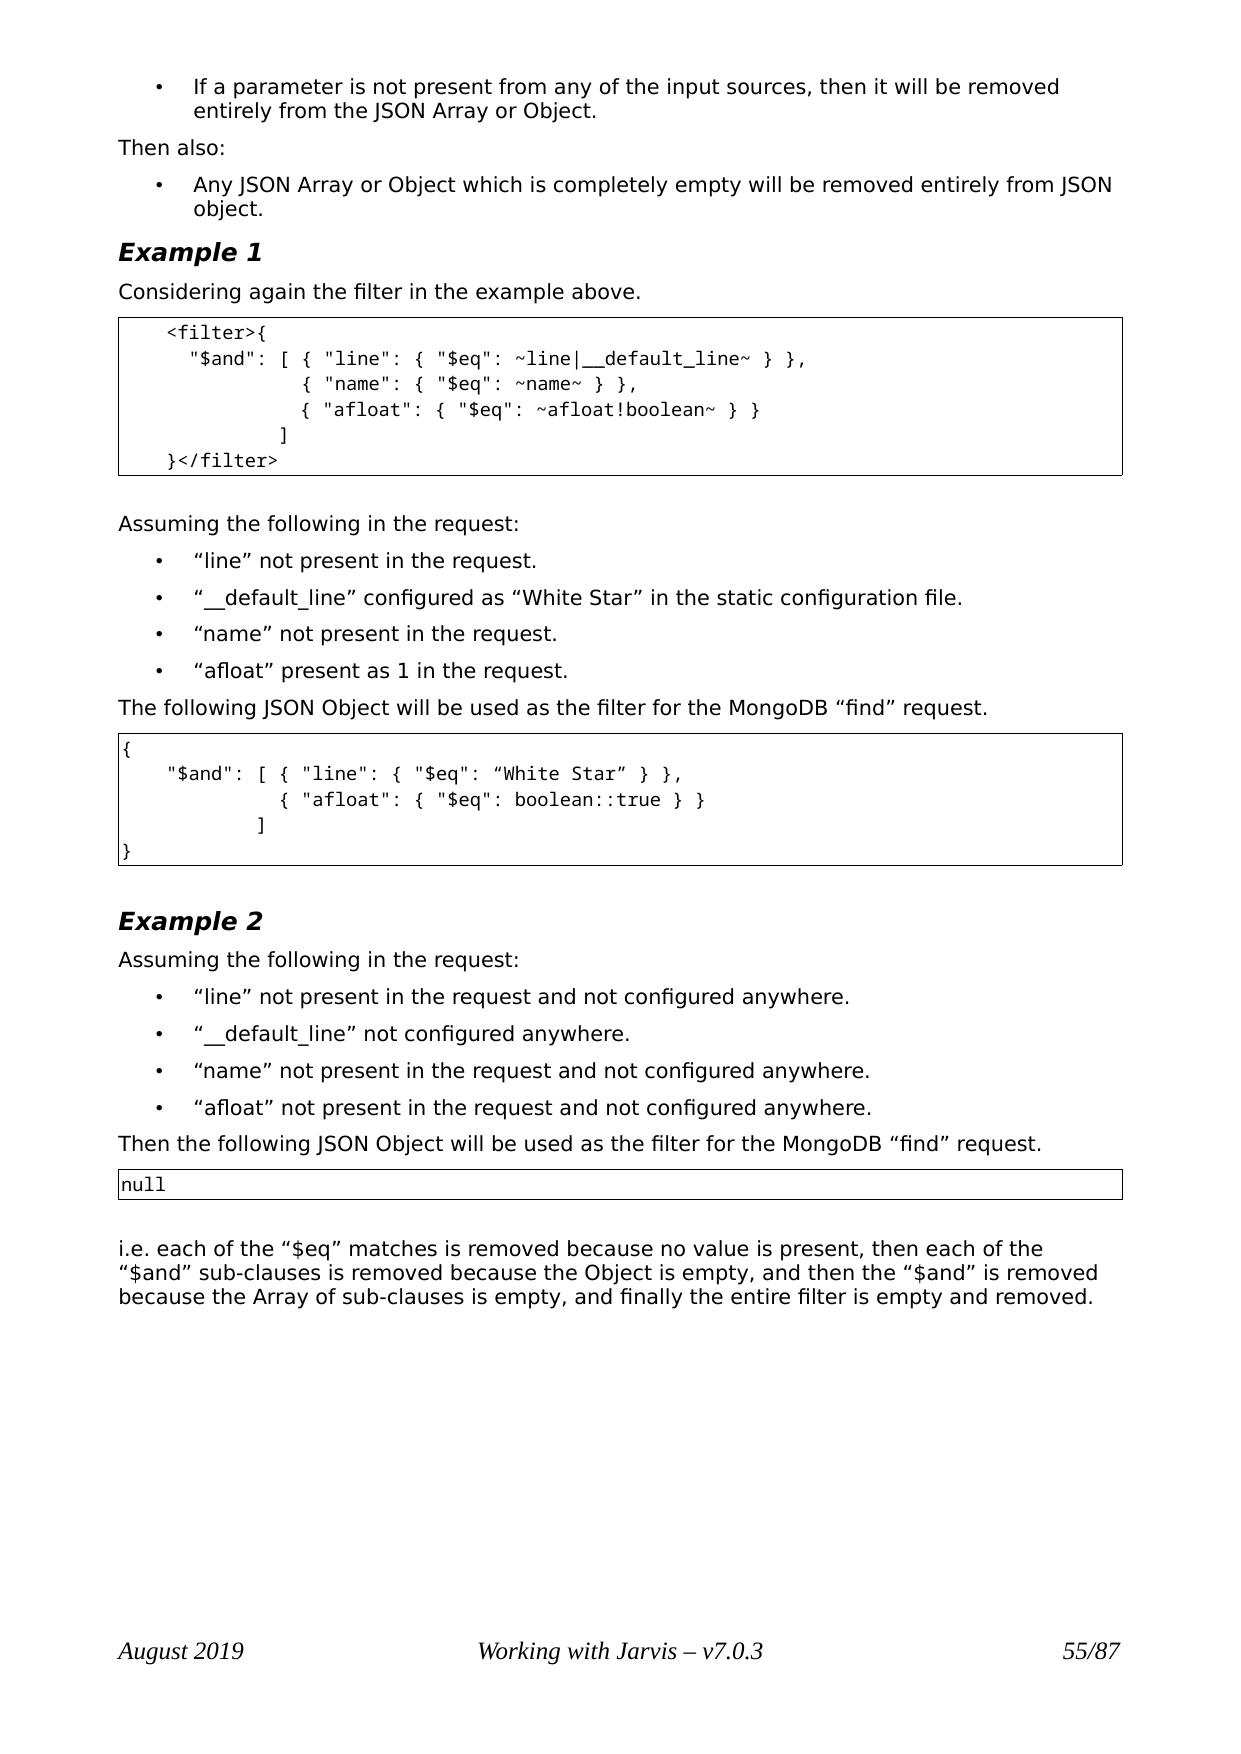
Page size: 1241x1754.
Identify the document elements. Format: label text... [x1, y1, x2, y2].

text ] } [119, 809, 1122, 865]
text Considering again the filter in the example above. [118, 280, 1122, 304]
list If a parameter is not present from any of the input sources, then it will be removed entirely from the JSON Array or Object. [156, 75, 1122, 123]
text { "name": { "$eq": ~name~ } }, [119, 368, 1122, 393]
list “line” not present in the request. [156, 549, 1122, 573]
list “__default_line” configured as “White Star” in the static configuration file. [156, 586, 1122, 610]
text Then also: [118, 136, 1122, 160]
subtitle Example 2 [118, 907, 1122, 936]
text { "afloat": { "$eq": ~afloat!boolean~ } } [119, 393, 1122, 419]
subtitle Example 1 [118, 238, 1122, 268]
text { "$and": [ { "line": { "$eq": “White Star” } }, [119, 734, 1122, 784]
list “__default_line” not configured anywhere. [156, 1022, 1122, 1046]
text i.e. each of the “$eq” matches is removed because no value is present, then each of the “$and” sub-clauses is removed because the Object is empty, and then the “$and” is removed because the Array of sub-clauses is empty, and finally the entire filter is empty and removed. [118, 1237, 1122, 1309]
list “name” not present in the request. [156, 622, 1122, 647]
list Any JSON Array or Object which is completely empty will be removed entirely from JSON object. [156, 173, 1122, 221]
text <filter>{ "$and": [ { "line": { "$eq": ~line|__default_line~ } }, [119, 318, 1122, 368]
text The following JSON Object will be used as the filter for the MongoDB “find” request. [118, 696, 1122, 720]
text Assuming the following in the request: [118, 512, 1122, 536]
text ] }</filter> [119, 419, 1122, 475]
list “name” not present in the request and not configured anywhere. [156, 1059, 1122, 1083]
list “afloat” not present in the request and not configured anywhere. [156, 1096, 1122, 1120]
text { "afloat": { "$eq": boolean::true } } [119, 784, 1122, 809]
text Then the following JSON Object will be used as the filter for the MongoDB “find” request. [118, 1132, 1122, 1157]
list “line” not present in the request and not configured anywhere. [156, 985, 1122, 1009]
text Assuming the following in the request: [118, 948, 1122, 973]
text null [119, 1170, 1122, 1199]
list “afloat” present as 1 in the request. [156, 659, 1122, 683]
